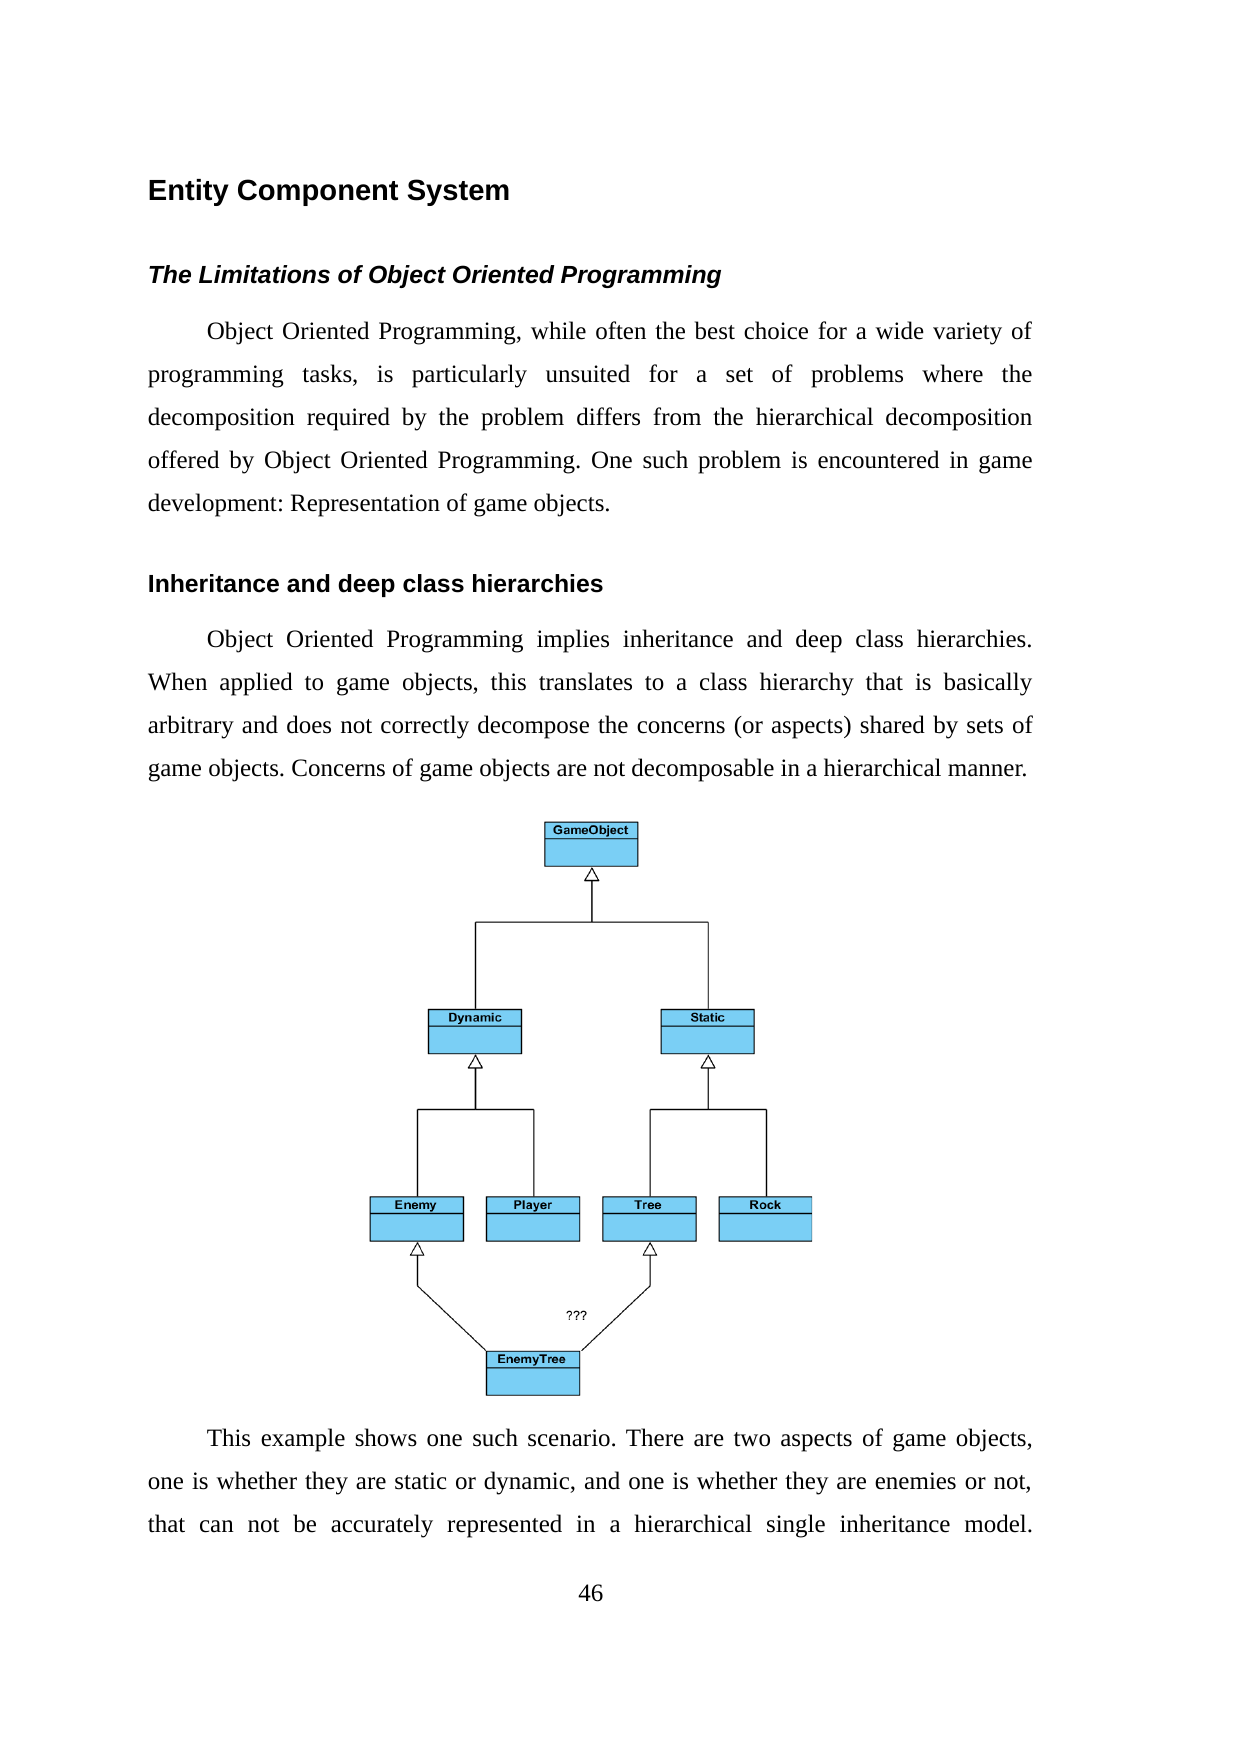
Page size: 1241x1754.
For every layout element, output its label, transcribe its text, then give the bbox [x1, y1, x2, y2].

text This example shows one such scenario. There are two aspects of game objects, one is whether they are static or dynamic, and one is whether they are enemies or not, that can not be accurately represented in a hierarchical single inheritance model. [148, 1423, 1033, 1538]
subtitle Inheritance and deep class hierarchies [148, 569, 1033, 597]
subtitle Entity Component System [148, 173, 1033, 206]
subtitle The Limitations of Object Oriented Programming [148, 260, 1033, 289]
picture [369, 821, 813, 1396]
text Object Oriented Programming, while often the best choice for a wide variety of programming tasks, is particularly unsuited for a set of problems where the decomposition required by the problem differs from the hierarchical decomposition offered by Object Oriented Programming. One such problem is encountered in game development: Representation of game objects. [148, 316, 1033, 517]
text Object Oriented Programming implies inheritance and deep class hierarchies. When applied to game objects, this translates to a class hierarchy that is basically arbitrary and does not correctly decompose the concerns (or aspects) shared by sets of game objects. Concerns of game objects are not decomposable in a hierarchical manner. [148, 624, 1033, 782]
